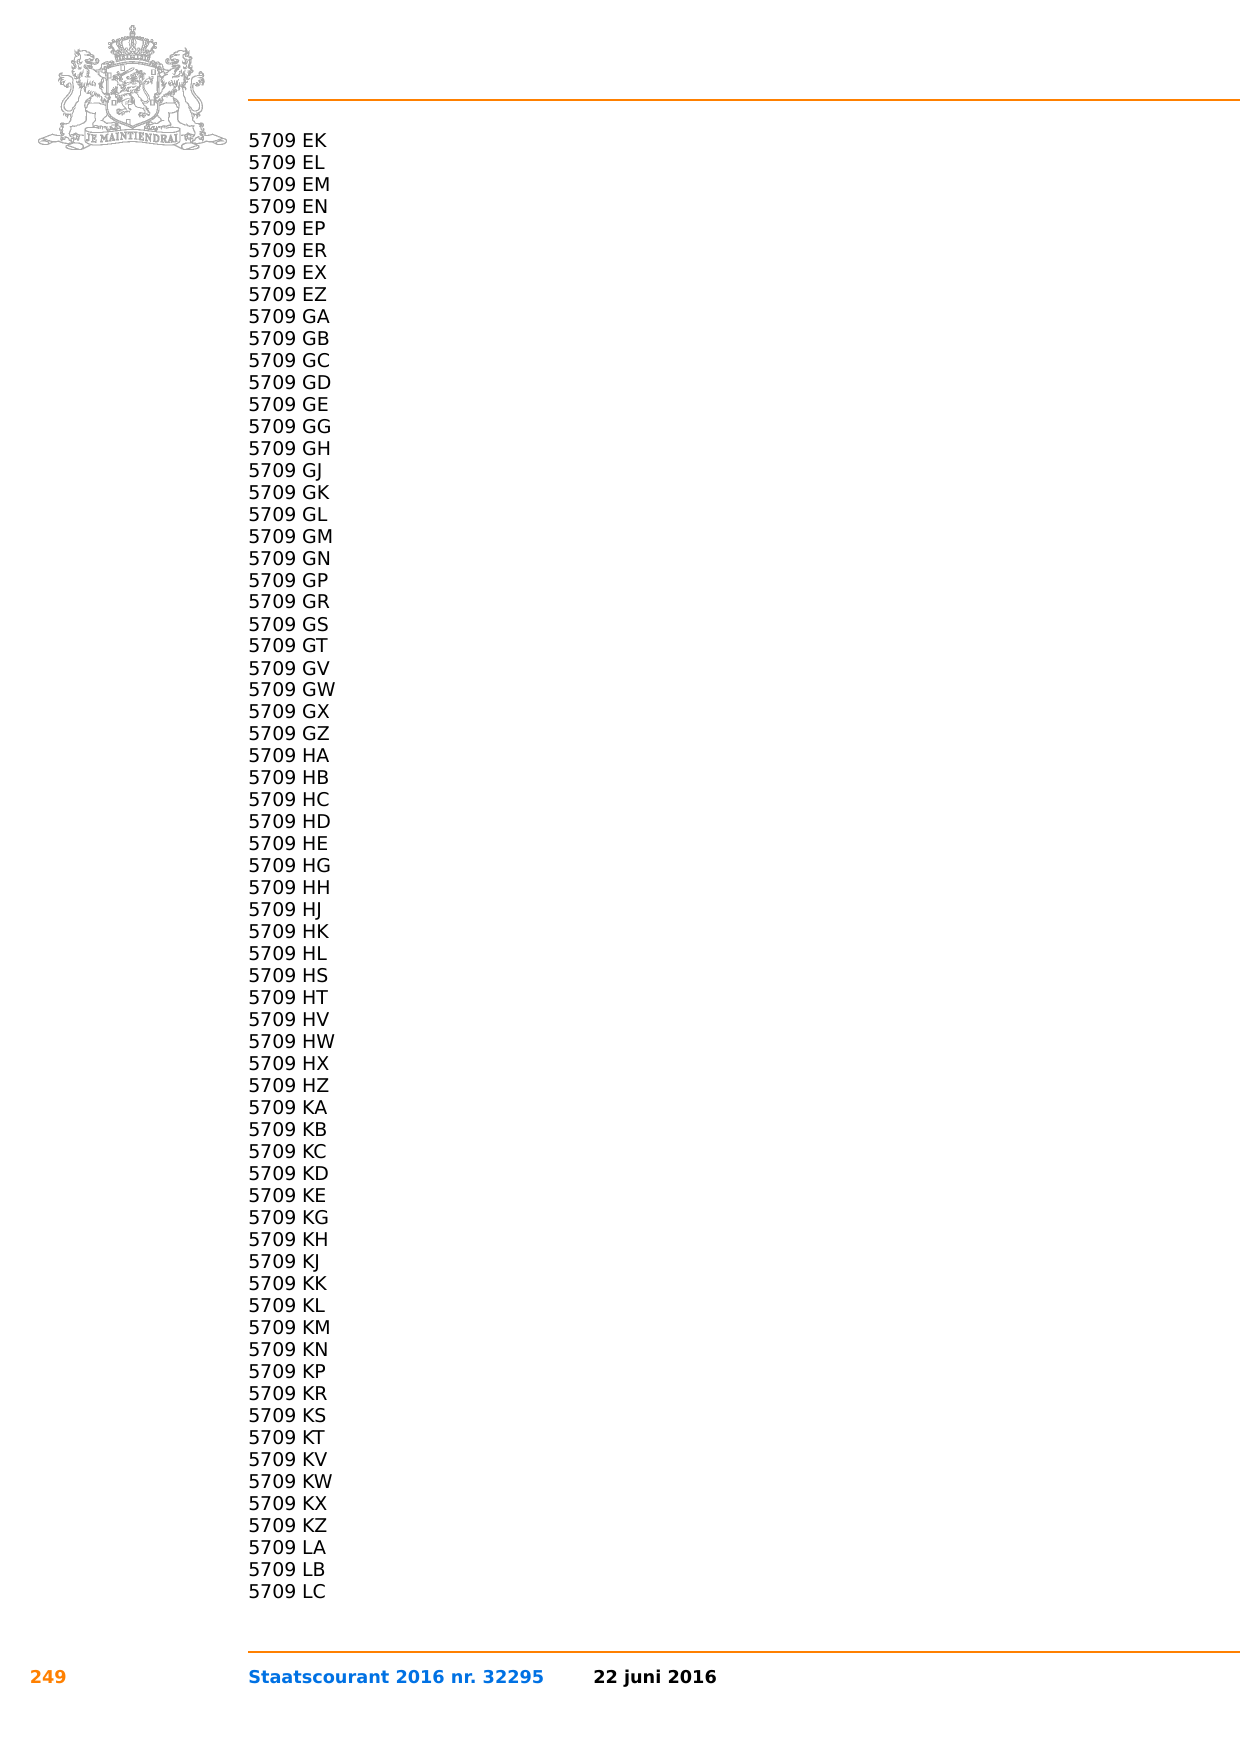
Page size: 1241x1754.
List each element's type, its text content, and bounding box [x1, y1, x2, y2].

text 5709 HA [248, 745, 1163, 767]
text 5709 GH [248, 438, 1163, 459]
text 5709 KS [248, 1405, 1163, 1427]
text 5709 GZ [248, 723, 1163, 745]
text 5709 KT [248, 1427, 1163, 1449]
text 5709 GM [248, 526, 1163, 547]
text 5709 GT [248, 635, 1163, 657]
text 5709 LA [248, 1537, 1163, 1558]
text 5709 GE [248, 394, 1163, 416]
text 5709 KL [248, 1295, 1163, 1317]
text 5709 EN [248, 196, 1163, 218]
text 5709 HC [248, 789, 1163, 811]
text 5709 HL [248, 943, 1163, 965]
text 5709 GL [248, 503, 1163, 526]
text 5709 HB [248, 767, 1163, 789]
text 5709 EX [248, 262, 1163, 284]
text 5709 HZ [248, 1075, 1163, 1097]
text 5709 HH [248, 877, 1163, 899]
text 5709 HG [248, 855, 1163, 877]
text 5709 EZ [248, 284, 1163, 306]
text 5709 GB [248, 328, 1163, 350]
text 5709 KZ [248, 1514, 1163, 1537]
text 5709 EK [248, 130, 1163, 152]
text 5709 HT [248, 987, 1163, 1009]
text 5709 GV [248, 657, 1163, 679]
picture [38, 25, 227, 150]
text 5709 KG [248, 1207, 1163, 1229]
text 5709 HS [248, 965, 1163, 987]
text 5709 KW [248, 1471, 1163, 1493]
text 5709 GC [248, 350, 1163, 372]
text 5709 EP [248, 218, 1163, 240]
text 5709 HE [248, 833, 1163, 855]
text 5709 KV [248, 1449, 1163, 1471]
text 5709 EM [248, 174, 1163, 196]
text 5709 KP [248, 1361, 1163, 1383]
text 5709 ER [248, 240, 1163, 262]
text 5709 KX [248, 1493, 1163, 1514]
text 5709 HK [248, 921, 1163, 943]
text 5709 HJ [248, 899, 1163, 921]
text 5709 KH [248, 1229, 1163, 1251]
text 5709 GW [248, 679, 1163, 701]
text 5709 GS [248, 613, 1163, 635]
text 5709 KM [248, 1317, 1163, 1339]
text 5709 GA [248, 306, 1163, 328]
text 5709 GJ [248, 459, 1163, 482]
text 5709 HW [248, 1031, 1163, 1053]
text 5709 GG [248, 416, 1163, 438]
text 5709 KN [248, 1339, 1163, 1361]
text 5709 GN [248, 547, 1163, 569]
text 5709 GD [248, 372, 1163, 394]
text 5709 KJ [248, 1251, 1163, 1273]
text 5709 KA [248, 1097, 1163, 1119]
text 5709 HX [248, 1053, 1163, 1075]
text 5709 KE [248, 1185, 1163, 1207]
text 5709 GX [248, 701, 1163, 723]
text 5709 HV [248, 1009, 1163, 1031]
text 5709 GK [248, 482, 1163, 503]
text 5709 GR [248, 591, 1163, 613]
text 5709 KK [248, 1273, 1163, 1295]
text 5709 KD [248, 1163, 1163, 1185]
text 5709 KC [248, 1141, 1163, 1163]
text 5709 LB [248, 1558, 1163, 1581]
text 5709 EL [248, 152, 1163, 174]
text 5709 KB [248, 1119, 1163, 1141]
text 5709 HD [248, 811, 1163, 833]
text 5709 KR [248, 1383, 1163, 1405]
text 5709 GP [248, 569, 1163, 591]
text 5709 LC [248, 1581, 1163, 1602]
